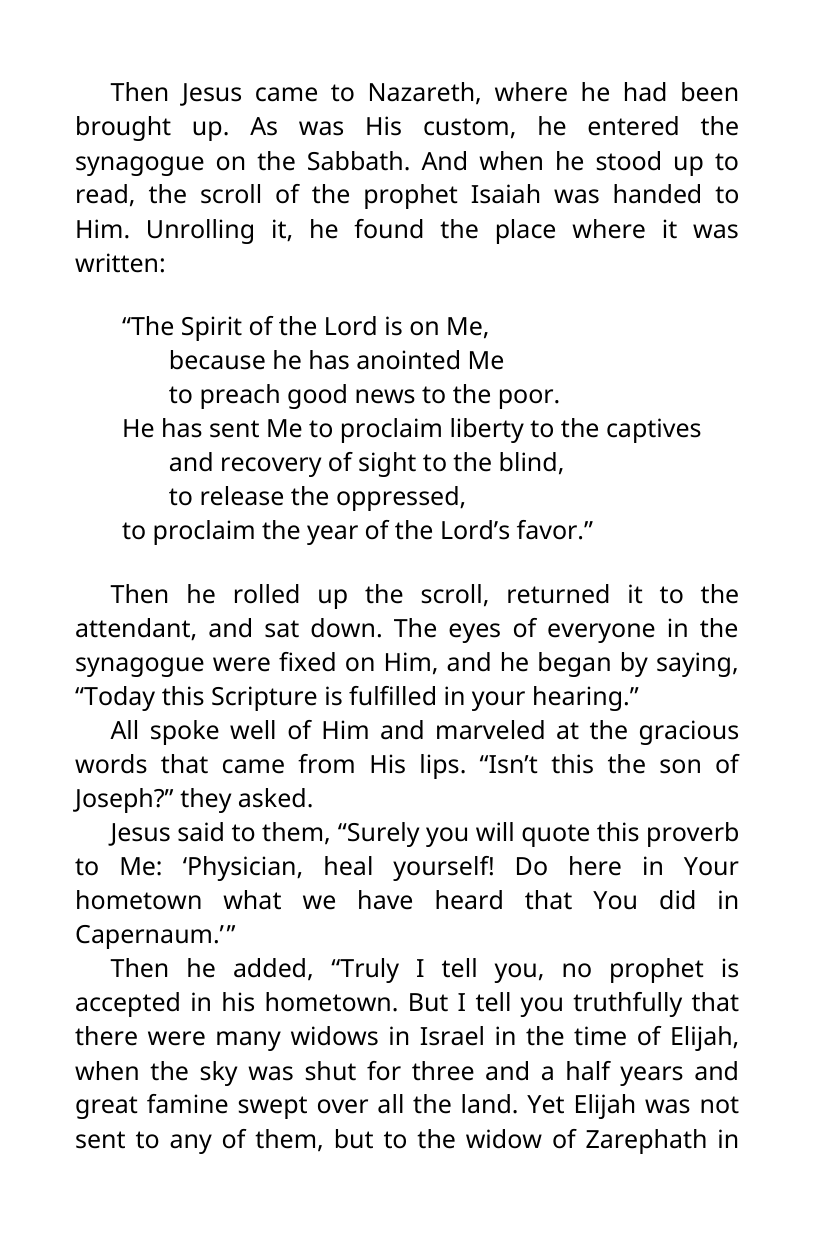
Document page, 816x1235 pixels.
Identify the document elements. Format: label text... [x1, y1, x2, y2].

text Jesus said to them, “Surely you will quote this proverb to Me: ‘Physician, heal yourself! Do here in Your hometown what we have heard that You did in Capernaum.’ ” [75, 815, 740, 951]
text He has sent Me to proclaim liberty to the captives [122, 411, 740, 445]
text Then Jesus came to Nazareth, where he had been brought up. As was His custom, he entered the synagogue on the Sabbath. And when he stood up to read, the scroll of the prophet Isaiah was handed to Him. Unrolling it, he found the place where it was written: [75, 75, 740, 279]
text to proclaim the year of the Lord’s favor.” [122, 513, 740, 547]
text “The Spirit of the Lord is on Me, [122, 308, 740, 343]
text All spoke well of Him and marveled at the gracious words that came from His lips. “Isn’t this the son of Joseph?” they asked. [75, 712, 740, 815]
text because he has anointed Me [169, 343, 740, 377]
text and recovery of sight to the blind, [169, 445, 740, 479]
text Then he rolled up the scroll, returned it to the attendant, and sat down. The eyes of everyone in the synagogue were fixed on Him, and he began by saying, “Today this Scripture is fulfilled in your hearing.” [75, 576, 740, 712]
text to preach good news to the poor. [169, 377, 740, 411]
text Then he added, “Truly I tell you, no prophet is accepted in his hometown. But I tell you truthfully that there were many widows in Israel in the time of Elijah, when the sky was shut for three and a half years and great famine swept over all the land. Yet Elijah was not sent to any of them, but to the widow of Zarephath in [75, 951, 740, 1155]
text to release the oppressed, [169, 479, 740, 513]
